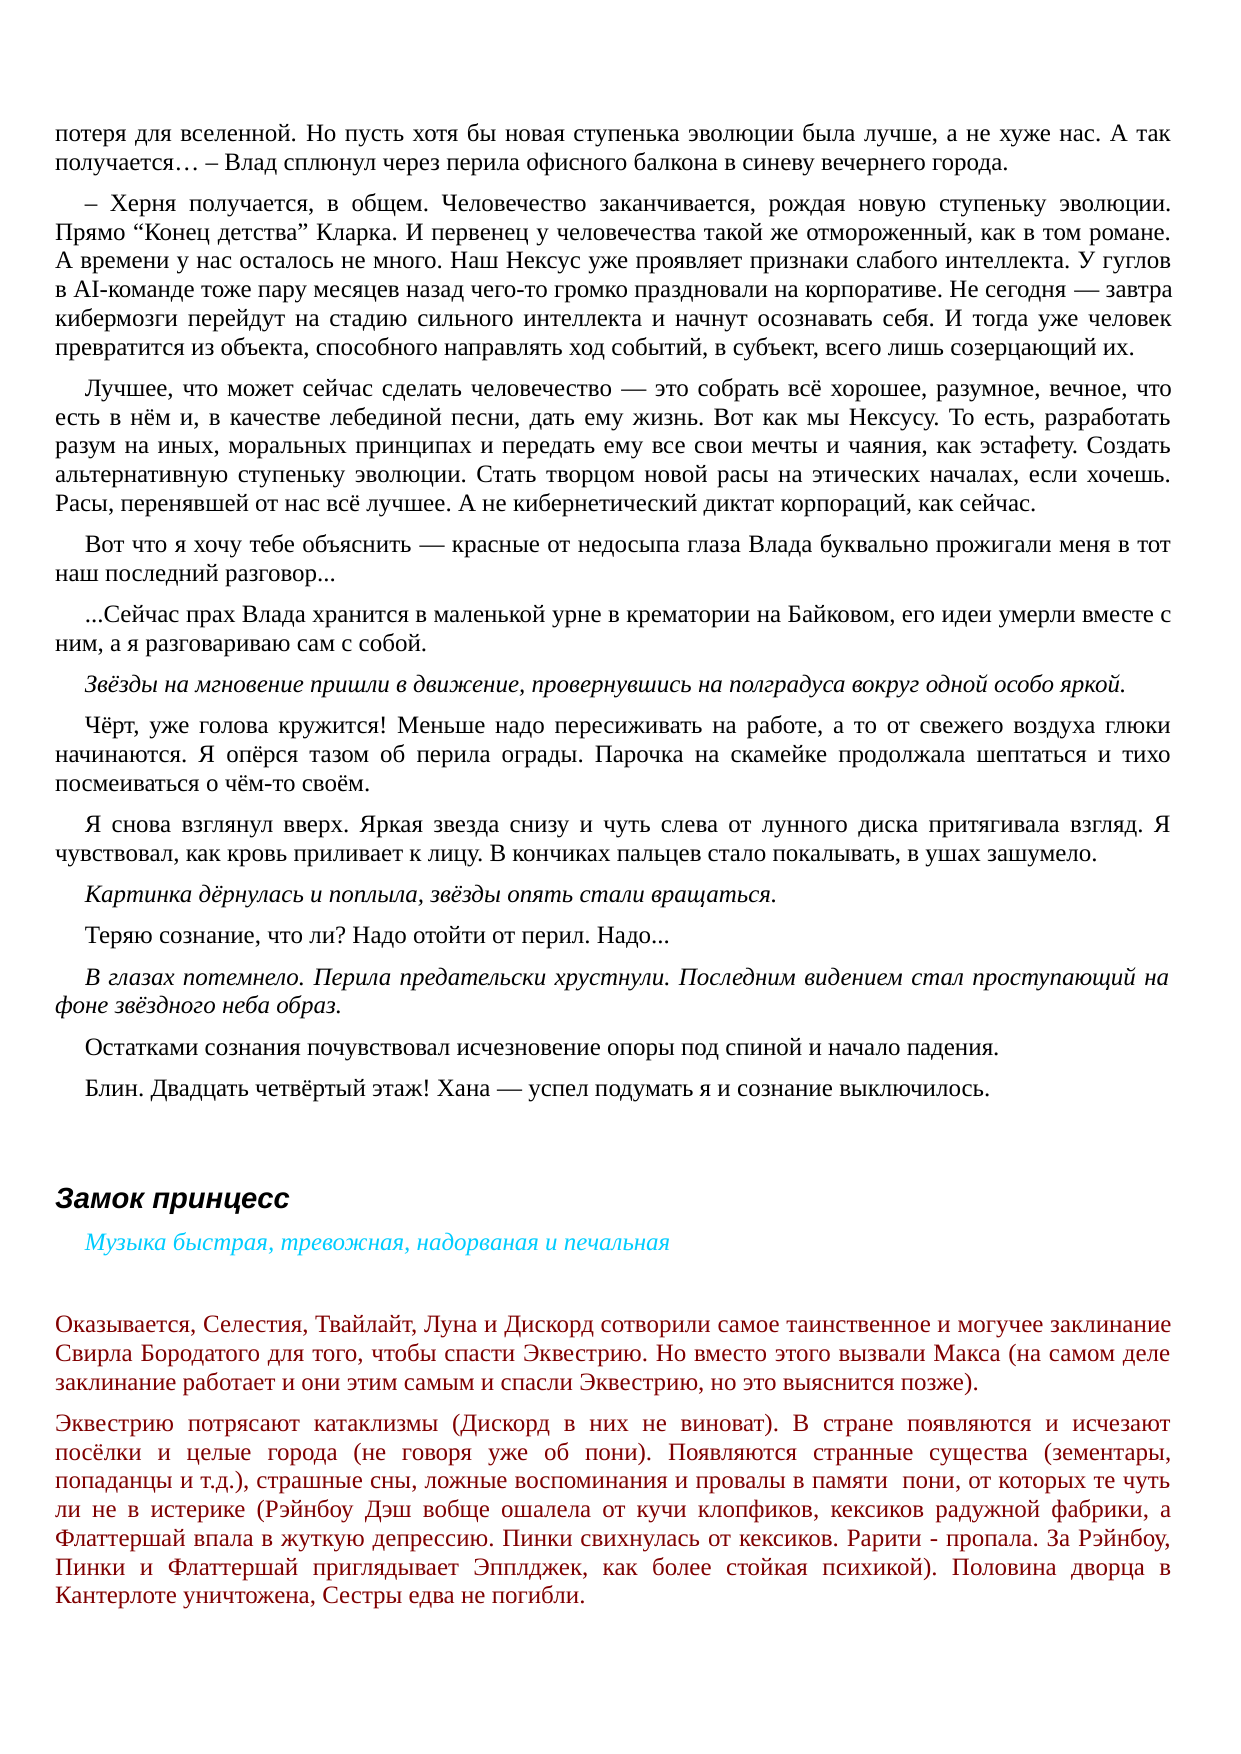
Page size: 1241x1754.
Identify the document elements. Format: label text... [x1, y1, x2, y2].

text Я снова взглянул вверх. Яркая звезда снизу и чуть слева от лунного диска притягивала взгляд. Я чувствовал, как кровь приливает к лицу. В кончиках пальцев стало покалывать, в ушах зашумело. [55, 809, 1172, 867]
subtitle Замок принцесс [55, 1181, 1172, 1214]
text Блин. Двадцать четвёртый этаж! Хана — успел подумать я и сознание выключилось. [55, 1073, 1172, 1102]
text – Херня получается, в общем. Человечество заканчивается, рождая новую ступеньку эволюции. Прямо “Конец детства” Кларка. И первенец у человечества такой же отмороженный, как в том романе. А времени у нас осталось не много. Наш Нексус уже проявляет признаки слабого интеллекта. У гуглов в AI-команде тоже пару месяцев назад чего-то громко праздновали на корпоративе. Не сегодня — завтра кибермозги перейдут на стадию сильного интеллекта и начнут осознавать себя. И тогда уже человек превратится из объекта, способного направлять ход событий, в субъект, всего лишь созерцающий их. [55, 188, 1172, 361]
text потеря для вселенной. Но пусть хотя бы новая ступенька эволюции была лучше, а не хуже нас. А так получается… – Влад сплюнул через перила офисного балкона в синеву вечернего города. [55, 118, 1172, 176]
text В глазах потемнело. Перила предательски хрустнули. Последним видением стал проступающий на фоне звёздного неба образ. [55, 962, 1172, 1019]
text Лучшее, что может сейчас сделать человечество — это собрать всё хорошее, разумное, вечное, что есть в нём и, в качестве лебединой песни, дать ему жизнь. Вот как мы Нексусу. То есть, разработать разум на иных, моральных принципах и передать ему все свои мечты и чаяния, как эстафету. Создать альтернативную ступеньку эволюции. Стать творцом новой расы на этических началах, если хочешь. Расы, перенявшей от нас всё лучшее. А не кибернетический диктат корпораций, как сейчас. [55, 373, 1172, 517]
text Эквестрию потрясают катаклизмы (Дискорд в них не виноват). В стране появляются и исчезают посёлки и целые города (не говоря уже об пони). Появляются странные существа (зементары, попаданцы и т.д.), страшные сны, ложные воспоминания и провалы в памяти пони, от которых те чуть ли не в истерике (Рэйнбоу Дэш вобще ошалела от кучи клопфиков, кексиков радужной фабрики, а Флаттершай впала в жуткую депрессию. Пинки свихнулась от кексиков. Рарити - пропала. За Рэйнбоу, Пинки и Флаттершай приглядывает Эпплджек, как более стойкая психикой). Половина дворца в Кантерлоте уничтожена, Сестры едва не погибли. [55, 1408, 1172, 1609]
text Картинка дёрнулась и поплыла, звёзды опять стали вращаться. [55, 879, 1172, 908]
text Теряю сознание, что ли? Надо отойти от перил. Надо... [55, 921, 1172, 949]
text ...Сейчас прах Влада хранится в маленькой урне в крематории на Байковом, его идеи умерли вместе с ним, а я разговариваю сам с собой. [55, 599, 1172, 657]
text Чёрт, уже голова кружится! Меньше надо пересиживать на работе, а то от свежего воздуха глюки начинаются. Я опёрся тазом об перила ограды. Парочка на скамейке продолжала шептаться и тихо посмеиваться о чём-то своём. [55, 711, 1172, 797]
text Звёзды на мгновение пришли в движение, провернувшись на полградуса вокруг одной особо яркой. [55, 669, 1172, 698]
text Музыка быстрая, тревожная, надорваная и печальная [55, 1227, 1172, 1255]
text Вот что я хочу тебе объяснить — красные от недосыпа глаза Влада буквально прожигали меня в тот наш последний разговор... [55, 529, 1172, 587]
text Оказывается, Селестия, Твайлайт, Луна и Дискорд сотворили самое таинственное и могучее заклинание Свирла Бородатого для того, чтобы спасти Эквестрию. Но вместо этого вызвали Макса (на самом деле заклинание работает и они этим самым и спасли Эквестрию, но это выяснится позже). [55, 1309, 1172, 1395]
text Остатками сознания почувствовал исчезновение опоры под спиной и начало падения. [55, 1032, 1172, 1061]
